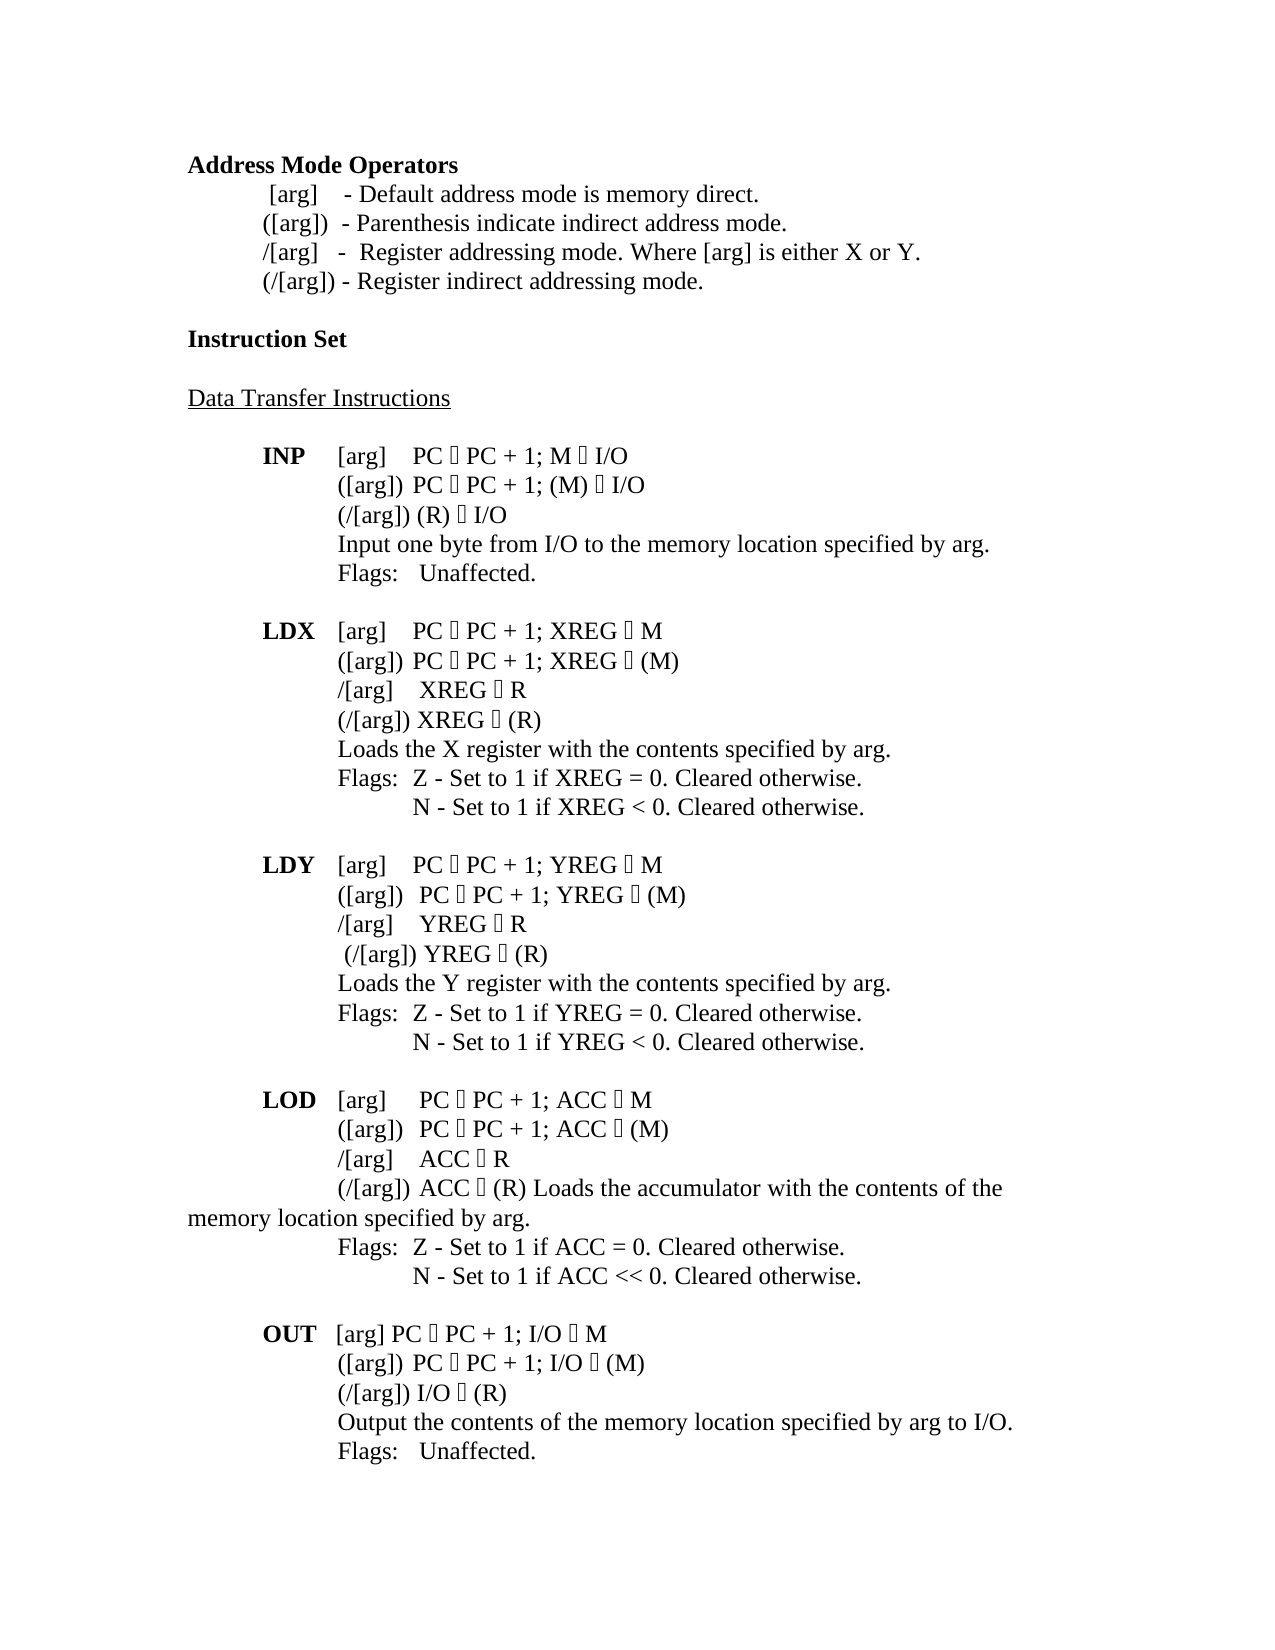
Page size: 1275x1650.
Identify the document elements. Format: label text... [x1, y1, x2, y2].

text (/[arg]) YREG f (R) [262, 939, 1087, 968]
text Flags: Z - Set to 1 if YREG = 0. Cleared otherwise. [262, 997, 1087, 1026]
text ([arg]) PC f PC + 1; ACC f (M) [187, 1114, 1087, 1143]
text Address Mode Operators [187, 150, 1087, 179]
text LDX [arg] PC f PC + 1; XREG f M [187, 616, 1087, 646]
text /[arg] - Register addressing mode. Where [arg] is either X or Y. [262, 237, 1087, 266]
text [arg] - Default address mode is memory direct. [262, 179, 1087, 208]
text N - Set to 1 if ACC << 0. Cleared otherwise. [337, 1261, 1087, 1290]
text /[arg] YREG f R [262, 909, 1087, 939]
text Loads the X register with the contents specified by arg. [187, 734, 1087, 763]
text (/[arg]) XREG f (R) [187, 705, 1087, 734]
text Loads the Y register with the contents specified by arg. [262, 968, 1087, 997]
text LOD [arg] PC f PC + 1; ACC f M [187, 1084, 1087, 1114]
text (/[arg]) ACC f (R) Loads the accumulator with the contents of the memory location specified by arg. [187, 1173, 1087, 1232]
text Flags: Z - Set to 1 if ACC = 0. Cleared otherwise. [337, 1232, 1087, 1261]
text ([arg]) PC f PC + 1; (M) f I/O [262, 470, 1087, 499]
text N - Set to 1 if XREG < 0. Cleared otherwise. [337, 792, 1087, 821]
text Output the contents of the memory location specified by arg to I/O. [262, 1407, 1087, 1436]
text LDY [arg] PC f PC + 1; YREG f M [262, 850, 1087, 880]
text ([arg]) PC f PC + 1; I/O f (M) [262, 1348, 1087, 1378]
text INP [arg] PC f PC + 1; M f I/O [187, 441, 1087, 470]
text ([arg]) - Parenthesis indicate indirect address mode. [262, 208, 1087, 237]
text (/[arg]) I/O f (R) [262, 1378, 1087, 1407]
text OUT [arg] PC f PC + 1; I/O f M [187, 1319, 1087, 1348]
text ([arg]) PC f PC + 1; YREG f (M) [262, 880, 1087, 909]
text /[arg] XREG f R [187, 675, 1087, 705]
text Flags: Unaffected. [262, 558, 1087, 587]
text Flags: Z - Set to 1 if XREG = 0. Cleared otherwise. [337, 763, 1087, 792]
text N - Set to 1 if YREG < 0. Cleared otherwise. [262, 1026, 1087, 1056]
text /[arg] ACC f R [187, 1143, 1087, 1173]
text ([arg]) PC f PC + 1; XREG f (M) [187, 646, 1087, 675]
text Flags: Unaffected. [262, 1436, 1087, 1465]
text Input one byte from I/O to the memory location specified by arg. [262, 529, 1087, 558]
text Instruction Set [187, 324, 1087, 353]
text Data Transfer Instructions [187, 382, 1087, 412]
text (/[arg]) - Register indirect addressing mode. [262, 266, 1087, 295]
text (/[arg]) (R) f I/O [262, 499, 1087, 529]
